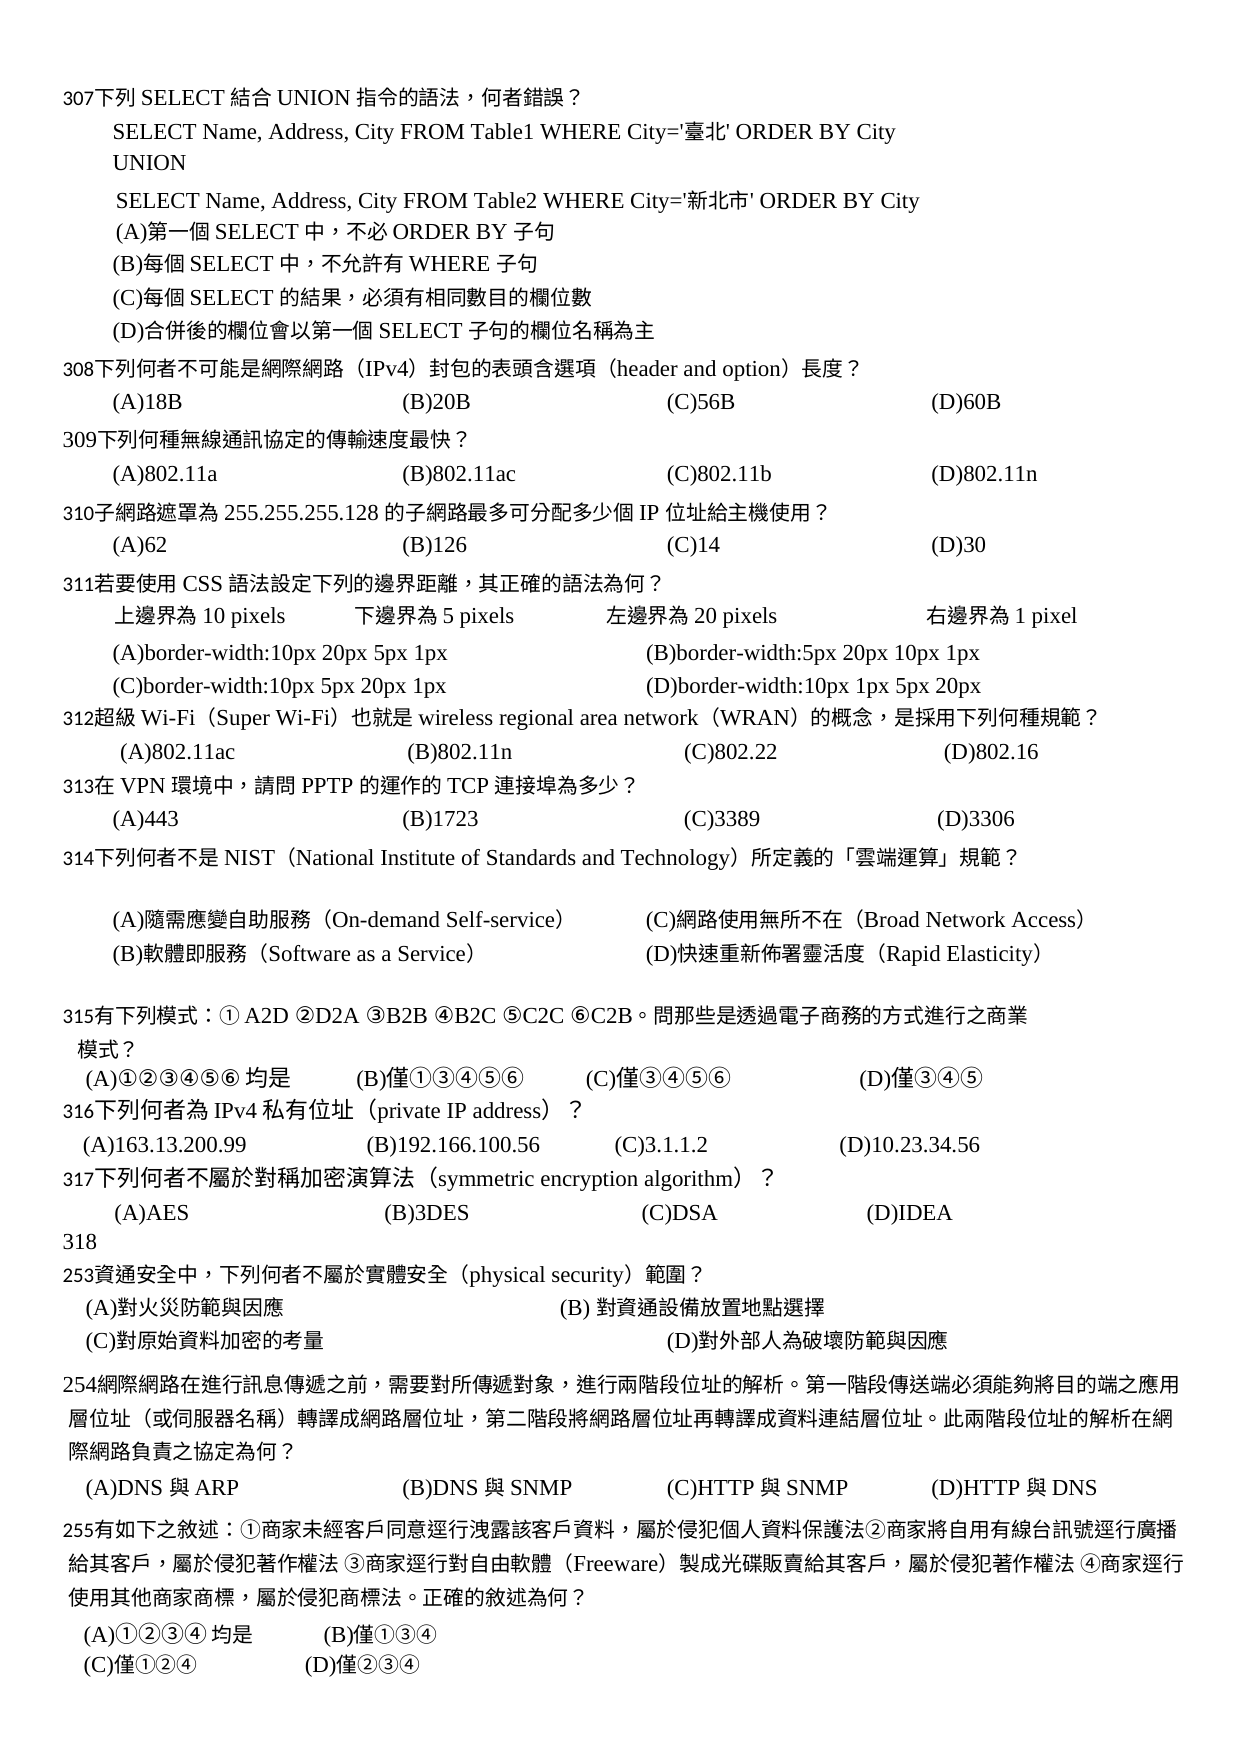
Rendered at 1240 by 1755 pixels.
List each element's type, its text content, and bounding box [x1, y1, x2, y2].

text (A)隨需應變自助服務（On-demand Self-service） [112, 905, 598, 933]
table_header (A)border-width:10px 20px 5px 1px [100, 635, 458, 665]
text (B)軟體即服務（Software as a Service） [112, 939, 587, 967]
list 子網路遮罩為 255.255.255.128 的子網路最多可分配多少個 IP 位址給主機使用？ [62, 493, 1185, 527]
list 下列何者不是 NIST（National Institute of Standards and Technology）所定義的「雲端運算」規範？ [62, 838, 1185, 872]
text SELECT Name, Address, City FROM Table1 WHERE City='臺北' ORDER BY City [112, 117, 1185, 145]
table_cell (D)border-width:10px 1px 5px 20px [563, 665, 1179, 698]
table_header [458, 635, 562, 665]
text (A)①②③④均是 (B)僅①③④ (C)僅①②④ (D)僅②③④ [83, 1618, 1240, 1679]
list 網際網路在進行訊息傳遞之前，需要對所傳遞對象，進行兩階段位址的解析。第一階段傳送端必須能夠將目的端之應用層位址（或伺服器名稱）轉譯成網路層位址，第二階段將網路層位址再轉譯成資料連結層位址。此兩階段位址的解析在網際網路負責之協定為何？ [62, 1365, 1185, 1467]
list 下列何種無線通訊協定的傳輸速度最快？ [62, 420, 1185, 454]
text (B)每個 SELECT 中，不允許有 WHERE 子句 [112, 249, 1185, 277]
text 上邊界為 10 pixels 下邊界為 5 pixels 左邊界為 20 pixels 右邊界為 1 pixel [62, 598, 1185, 630]
text (A)443 (B)1723 (C)3389 (D)3306 [112, 806, 1185, 831]
table_header (B)border-width:5px 20px 10px 1px [563, 635, 1179, 665]
text UNION [112, 150, 1185, 176]
table_cell (C)border-width:10px 5px 20px 1px [100, 665, 458, 698]
list 在 VPN 環境中，請問 PPTP 的運作的 TCP 連接埠為多少？ [62, 766, 1185, 800]
list 資通安全中，下列何者不屬於實體安全（physical security）範圍？ [62, 1255, 1185, 1289]
list 下列何者為 IPv4 私有位址（private IP address）？ [62, 1092, 1185, 1126]
text (A)①②③④⑤⑥均是 (B)僅①③④⑤⑥ (C)僅③④⑤⑥ (D)僅③④⑤ [62, 1064, 1185, 1092]
text (D)快速重新佈署靈活度（Rapid Elasticity） [646, 939, 1185, 967]
text (C)對原始資料加密的考量 (D)對外部人為破壞防範與因應 [62, 1327, 1185, 1354]
table_header [63, 635, 100, 665]
text (A)62 (B)126 (C)14 (D)30 [112, 532, 1185, 558]
text (A)802.11a (B)802.11ac (C)802.11b (D)802.11n [112, 461, 1185, 486]
text (A)DNS 與 ARP (B)DNS 與 SNMP (C)HTTP 與 SNMP (D)HTTP 與 DNS [62, 1473, 1174, 1501]
list 下列何者不可能是網際網路（IPv4）封包的表頭含選項（header and option）長度？ [62, 349, 1185, 383]
text SELECT Name, Address, City FROM Table2 WHERE City='新北市' ORDER BY City [93, 183, 966, 214]
text (A)對火災防範與因應 (B) 對資通設備放置地點選擇 [62, 1293, 1185, 1321]
text (D)合併後的欄位會以第一個 SELECT 子句的欄位名稱為主 [112, 316, 1185, 344]
list 超級 Wi-Fi（Super Wi-Fi）也就是 wireless regional area network（WRAN）的概念，是採用下列何種規範？ (A)802.11ac (B)802.11n (C)802.22 (D)802.16 [62, 698, 1185, 766]
text (C)網路使用無所不在（Broad Network Access） [646, 905, 1185, 933]
list 有如下之敘述：①商家未經客戶同意逕行洩露該客戶資料，屬於侵犯個人資料保護法②商家將自用有線台訊號逕行廣播給其客戶，屬於侵犯著作權法 ③商家逕行對自由軟體（Freeware）製成光碟販賣給其客戶，屬於侵犯著作權法 ④商家逕行使用其他商家商標，屬於侵犯商標法。正確的敘述為何？ [62, 1511, 1185, 1612]
list 下列 SELECT 結合 UNION 指令的語法，何者錯誤？ [62, 78, 1185, 112]
list 若要使用 CSS 語法設定下列的邊界距離，其正確的語法為何？ [62, 564, 1185, 598]
text (A)18B (B)20B (C)56B (D)60B [112, 389, 1185, 414]
list 有下列模式：①A2D ②D2A ③B2B ④B2C ⑤C2C ⑥C2B。問那些是透過電子商務的方式進行之商業 [62, 997, 1185, 1030]
text (C)每個 SELECT 的結果，必須有相同數目的欄位數 [112, 283, 1185, 311]
table_cell [63, 665, 100, 698]
text (A)第一個 SELECT 中，不必 ORDER BY 子句 [93, 214, 922, 246]
table_cell [458, 665, 562, 698]
text 模式？ [31, 1030, 1185, 1064]
list 下列何者不屬於對稱加密演算法（symmetric encryption algorithm）？ (A)AES (B)3DES (C)DSA (D)IDEA [62, 1159, 1185, 1227]
text (A)163.13.200.99 (B)192.166.100.56 (C)3.1.1.2 (D)10.23.34.56 [31, 1126, 1240, 1159]
